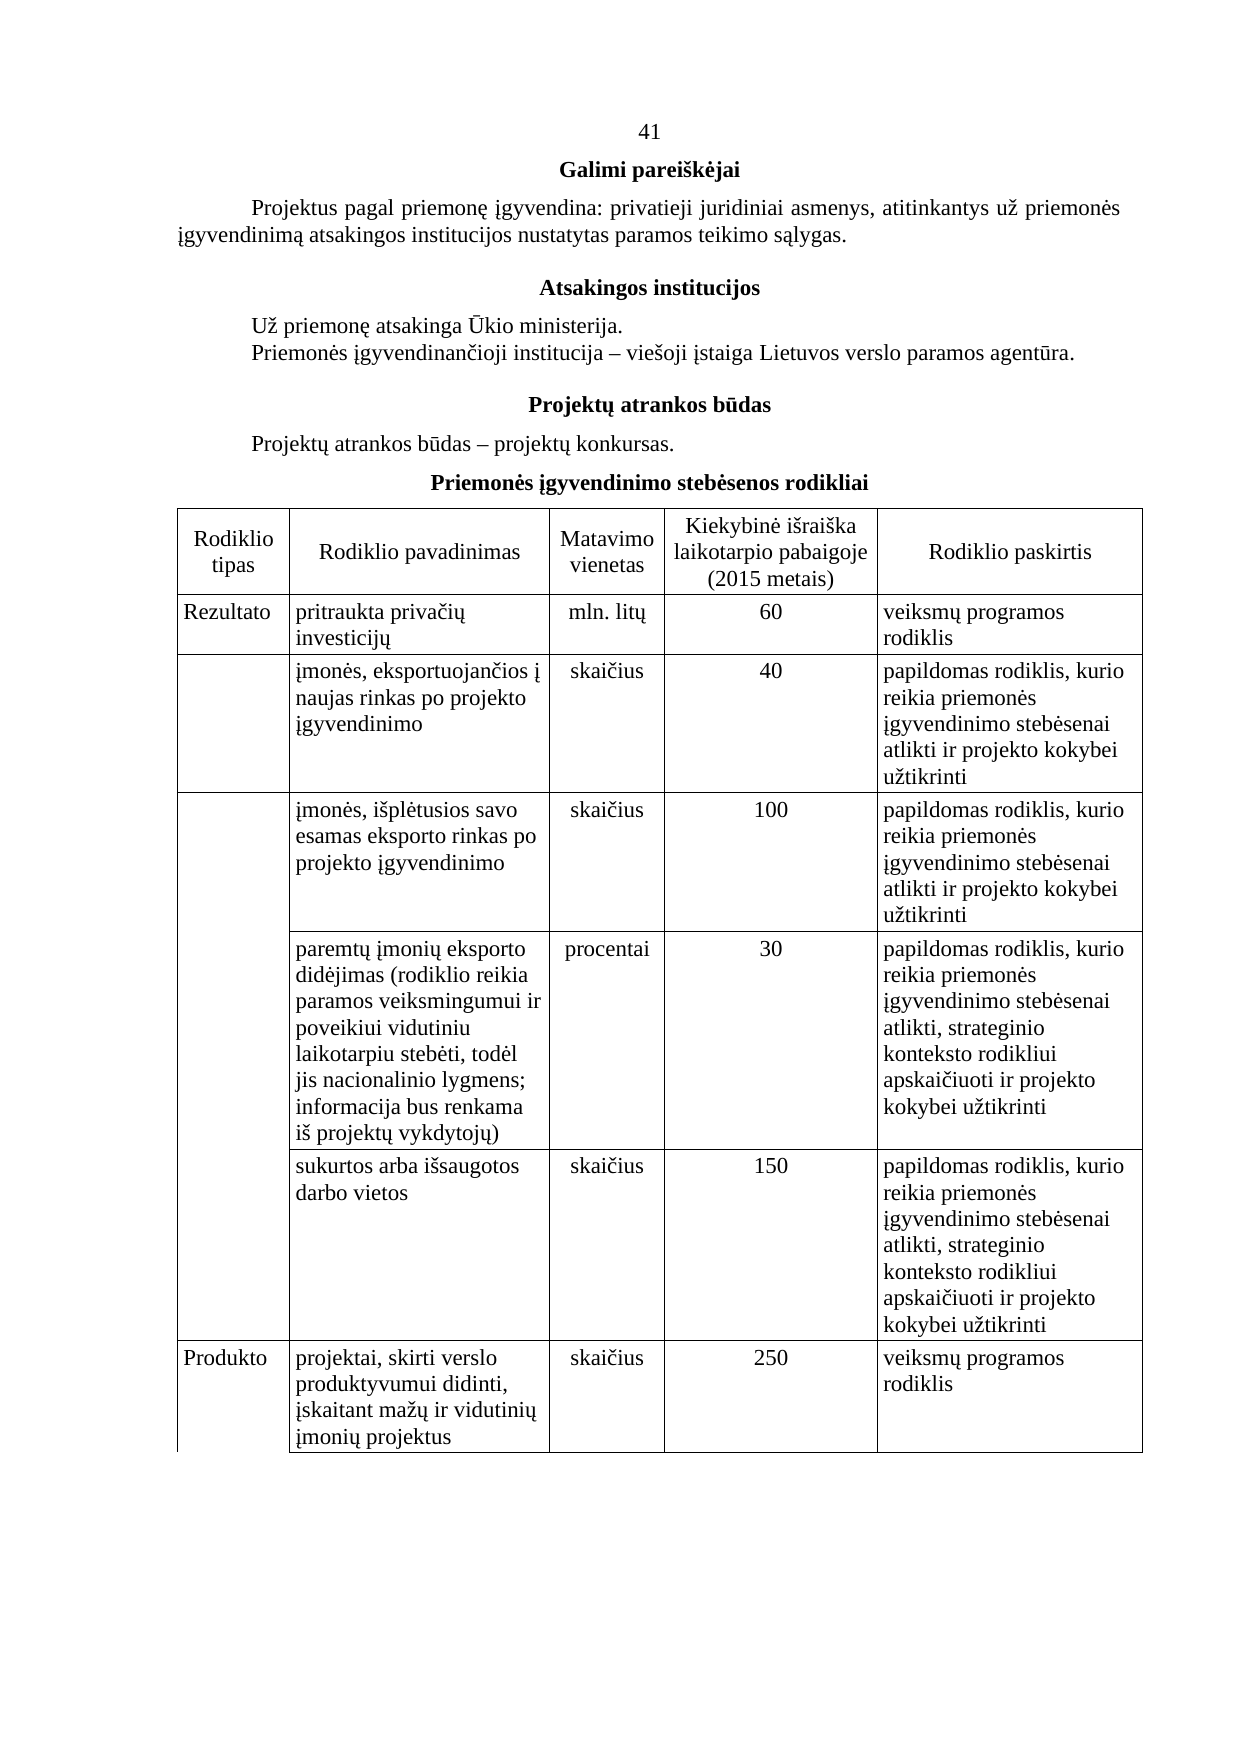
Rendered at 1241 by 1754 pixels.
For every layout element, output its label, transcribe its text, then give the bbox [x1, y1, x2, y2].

text Projektus pagal priemonę įgyvendina: privatieji juridiniai asmenys, atitinkantys už priemonės įgyvendinimą atsakingos institucijos nustatytas paramos teikimo sąlygas. [177, 194, 1122, 247]
table_cell sukurtos arba išsaugotos darbo vietos [290, 1150, 549, 1340]
table_cell veiksmų programos rodiklis [878, 595, 1142, 653]
text Už priemonę atsakinga Ūkio ministerija. [177, 312, 1122, 339]
table_cell skaičius [550, 1150, 664, 1340]
text Priemonės įgyvendinančioji institucija – viešoji įstaiga Lietuvos verslo paramos agentūra. [177, 339, 1122, 365]
table_cell įmonės, išplėtusios savo esamas eksporto rinkas po projekto įgyvendinimo [290, 793, 549, 931]
table_cell papildomas rodiklis, kurio reikia priemonės įgyvendinimo stebėsenai atlikti, strateginio konteksto rodikliui apskaičiuoti ir projekto kokybei užtikrinti [878, 932, 1142, 1148]
table_cell procentai [550, 932, 664, 1148]
table_cell 250 [665, 1341, 877, 1452]
table_cell paremtų įmonių eksporto didėjimas (rodiklio reikia paramos veiksmingumui ir poveikiui vidutiniu laikotarpiu stebėti, todėl jis nacionalinio lygmens; informacija bus renkama iš projektų vykdytojų) [290, 932, 549, 1148]
table_cell [178, 931, 289, 1340]
table_header Kiekybinė išraiška laikotarpio pabaigoje (2015 metais) [665, 509, 877, 594]
table_cell skaičius [550, 655, 664, 792]
table_header Rodiklio tipas [178, 509, 289, 594]
text Projektų atrankos būdas [177, 391, 1122, 418]
table_cell mln. litų [550, 595, 664, 653]
table_cell [178, 655, 289, 792]
text Atsakingos institucijos [177, 273, 1122, 300]
table_cell projektai, skirti verslo produktyvumui didinti, įskaitant mažų ir vidutinių įmonių projektus [290, 1341, 549, 1452]
table_cell papildomas rodiklis, kurio reikia priemonės įgyvendinimo stebėsenai atlikti ir projekto kokybei užtikrinti [878, 655, 1142, 792]
table_header Rodiklio pavadinimas [290, 509, 549, 594]
table_cell Rezultato [178, 595, 289, 653]
table_cell papildomas rodiklis, kurio reikia priemonės įgyvendinimo stebėsenai atlikti ir projekto kokybei užtikrinti [878, 793, 1142, 931]
text Priemonės įgyvendinimo stebėsenos rodikliai [177, 469, 1122, 496]
text Projektų atrankos būdas – projektų konkursas. [177, 430, 1122, 457]
text Galimi pareiškėjai [177, 156, 1122, 182]
table_cell įmonės, eksportuojančios į naujas rinkas po projekto įgyvendinimo [290, 655, 549, 792]
table_cell 150 [665, 1150, 877, 1340]
table_header Matavimo vienetas [550, 509, 664, 594]
table_cell 60 [665, 595, 877, 653]
table_cell Produkto [178, 1341, 289, 1452]
table_cell veiksmų programos rodiklis [878, 1341, 1142, 1452]
table_cell [178, 793, 289, 931]
table_cell skaičius [550, 1341, 664, 1452]
table_cell 40 [665, 655, 877, 792]
table_cell 100 [665, 793, 877, 931]
table_cell 30 [665, 932, 877, 1148]
table_cell pritraukta privačių investicijų [290, 595, 549, 653]
table_header Rodiklio paskirtis [878, 509, 1142, 594]
table_cell papildomas rodiklis, kurio reikia priemonės įgyvendinimo stebėsenai atlikti, strateginio konteksto rodikliui apskaičiuoti ir projekto kokybei užtikrinti [878, 1150, 1142, 1340]
table_cell skaičius [550, 793, 664, 931]
